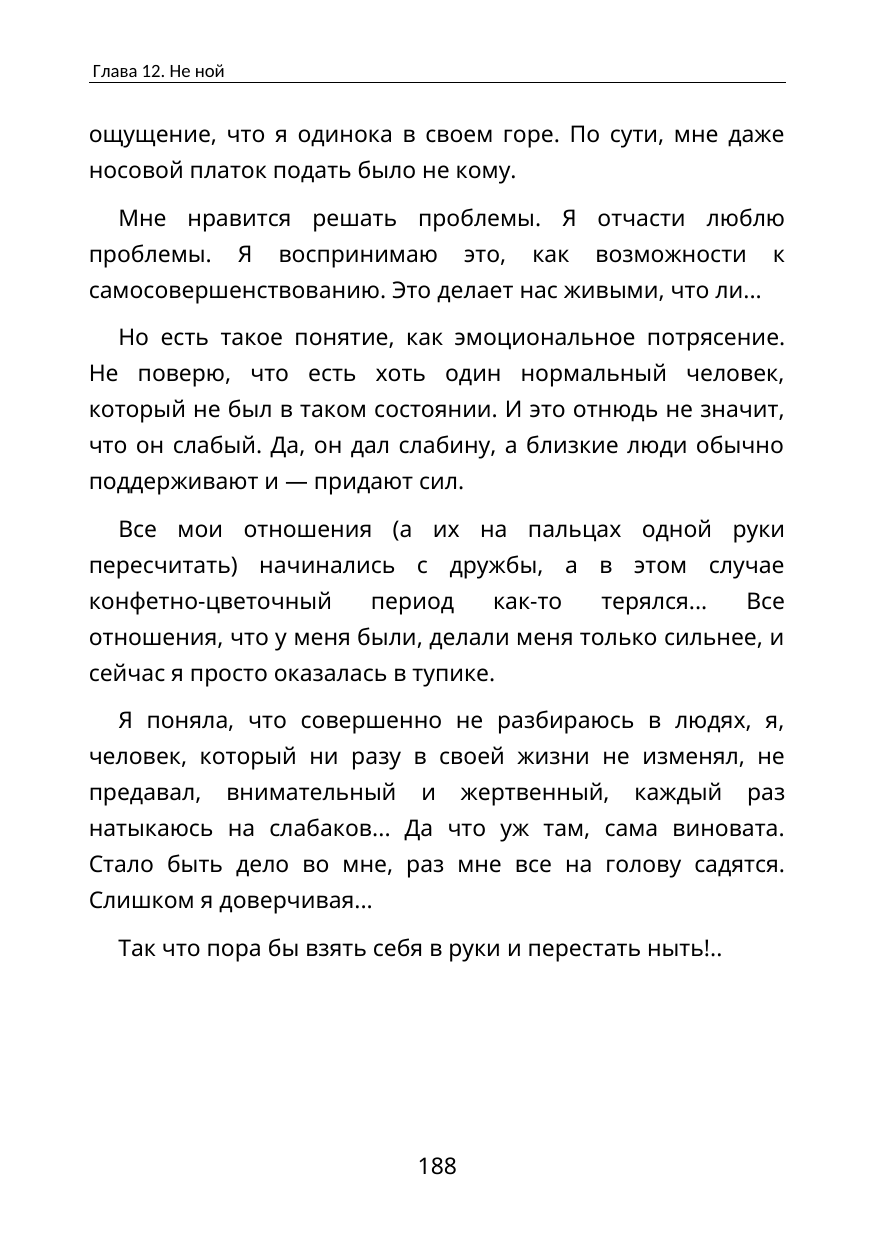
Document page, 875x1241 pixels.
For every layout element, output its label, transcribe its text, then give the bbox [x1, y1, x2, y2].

text Но есть такое понятие, как эмоциональное потрясение. Не поверю, что есть хоть один нормальный человек, который не был в таком состоянии. И это отнюдь не значит, что он слабый. Да, он дал слабину, а близкие люди обычно поддерживают и — придают сил. [88, 321, 786, 496]
text Все мои отношения (а их на пальцах одной руки пересчитать) начинались с дружбы, а в этом случае конфетно-цветочный период как-то терялся... Все отношения, что у меня были, делали меня только сильнее, и сейчас я просто оказалась в тупике. [88, 513, 786, 688]
text Мне нравится решать проблемы. Я отчасти люблю проблемы. Я воспринимаю это, как возможности к самосовершенствованию. Это делает нас живыми, что ли... [88, 202, 786, 305]
text Я поняла, что совершенно не разбираюсь в людях, я, человек, который ни разу в своей жизни не изменял, не предавал, внимательный и жертвенный, каждый раз натыкаюсь на слабаков... Да что уж там, сама виновата. Стало быть дело во мне, раз мне все на голову садятся. Слишком я доверчивая... [88, 704, 786, 915]
text Так что пора бы взять себя в руки и перестать ныть!.. [88, 932, 786, 963]
text ощущение, что я одинока в своем горе. По сути, мне даже носовой платок подать было не кому. [88, 118, 786, 185]
